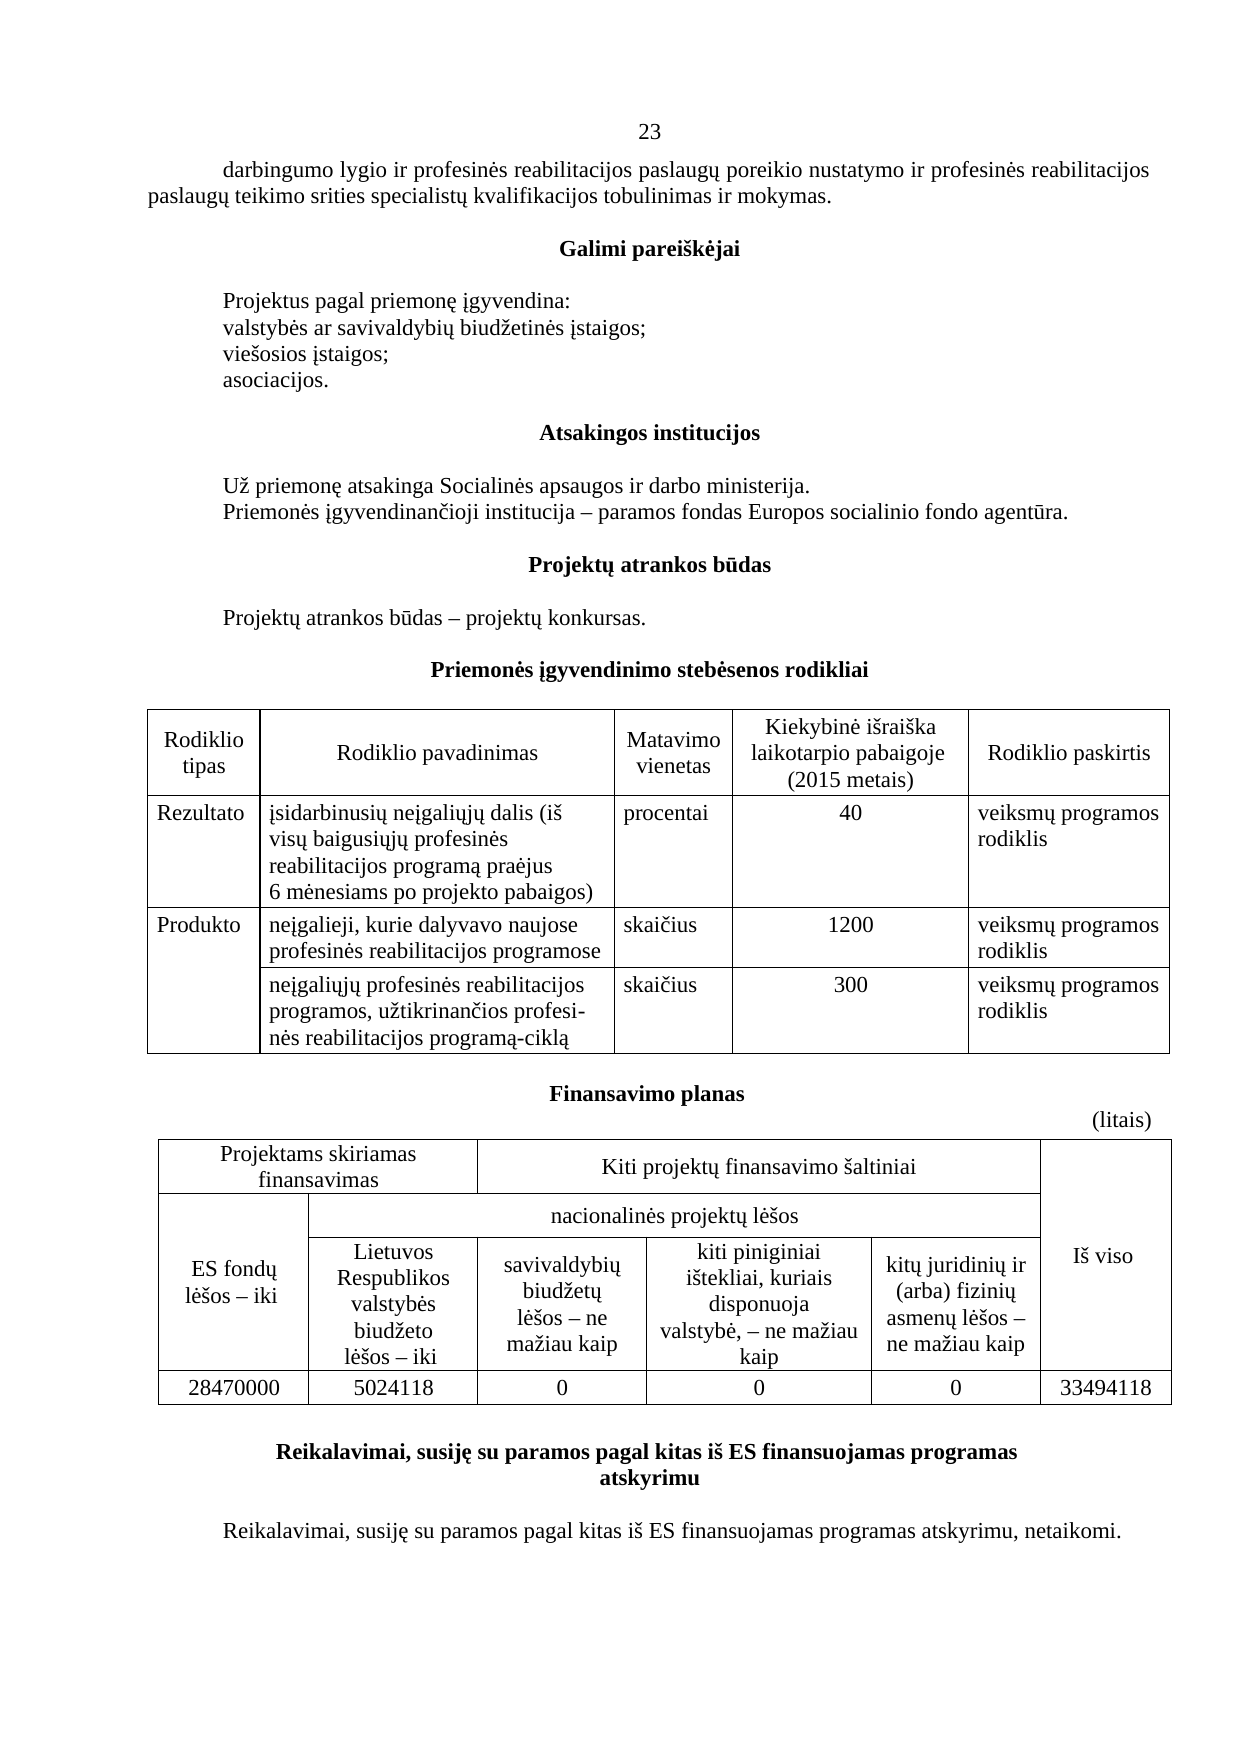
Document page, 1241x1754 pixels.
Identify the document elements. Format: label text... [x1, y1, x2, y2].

table_cell 0 [478, 1371, 646, 1404]
table_cell veiksmų programos rodiklis [969, 968, 1169, 1053]
table_cell 1200 [733, 908, 968, 967]
table_cell procentai [615, 796, 732, 907]
text Finansavimo planas [148, 1080, 1152, 1107]
table_cell savivaldybių biudžetų lėšos – ne mažiau kaip [478, 1238, 646, 1369]
text darbingumo lygio ir profesinės reabilitacijos paslaugų poreikio nustatymo ir profesinės reabilitacijos paslaugų teikimo srities specialistų kvalifikacijos tobulinimas ir mokymas. [148, 156, 1152, 208]
text Reikalavimai, susiję su paramos pagal kitas iš ES finansuojamas programas atskyrimu [148, 1438, 1152, 1491]
text (litais) [148, 1107, 1152, 1133]
text viešosios įstaigos; [148, 340, 1152, 366]
table_cell Rezultato [148, 796, 259, 907]
table_header Iš viso [1041, 1140, 1171, 1369]
text Reikalavimai, susiję su paramos pagal kitas iš ES finansuojamas programas atskyrimu, netaikomi. [148, 1517, 1152, 1543]
table_header Projektams skiriamas finansavimas [159, 1140, 477, 1193]
table_cell nacionalinės projektų lėšos [309, 1194, 1040, 1237]
text Priemonės įgyvendinančioji institucija – paramos fondas Europos socialinio fondo agentūra. [148, 498, 1152, 524]
table_cell 0 [647, 1371, 871, 1404]
table_header Kiekybinė išraiška laikotarpio pabaigoje (2015 metais) [733, 710, 968, 795]
table_cell 40 [733, 796, 968, 907]
text Atsakingos institucijos [148, 419, 1152, 446]
table_cell įsidarbinusių neįgaliųjų dalis (iš visų baigusiųjų profesinės reabilitacijos programą praėjus 6 mėnesiams po projekto pabaigos) [261, 796, 614, 907]
table_cell veiksmų programos rodiklis [969, 908, 1169, 967]
table_cell kitų juridinių ir (arba) fizinių asmenų lėšos – ne mažiau kaip [872, 1238, 1040, 1369]
text Projektų atrankos būdas [148, 551, 1152, 577]
table_header Rodiklio tipas [148, 710, 259, 795]
text Projektus pagal priemonę įgyvendina: [148, 287, 1152, 314]
table_cell neįgalieji, kurie dalyvavo naujose profesinės reabilitacijos programose [261, 908, 614, 967]
table_cell Produkto [148, 908, 259, 1053]
text Priemonės įgyvendinimo stebėsenos rodikliai [148, 656, 1152, 683]
text asociacijos. [148, 366, 1152, 393]
table_cell 0 [872, 1371, 1040, 1404]
table_cell Lietuvos Respublikos valstybės biudžeto lėšos – iki [309, 1238, 477, 1369]
table_header Matavimo vienetas [615, 710, 732, 795]
text Galimi pareiškėjai [148, 235, 1152, 261]
table_cell 33494118 [1041, 1371, 1171, 1404]
table_header Rodiklio paskirtis [969, 710, 1169, 795]
text valstybės ar savivaldybių biudžetinės įstaigos; [148, 314, 1152, 340]
table_cell 28470000 [159, 1371, 308, 1404]
table_cell kiti piniginiai ištekliai, kuriais disponuoja valstybė, – ne mažiau kaip [647, 1238, 871, 1369]
table_cell 300 [733, 968, 968, 1053]
table_cell ES fondų lėšos – iki [159, 1194, 308, 1369]
table_header Rodiklio pavadinimas [261, 710, 614, 795]
table_cell skaičius [615, 908, 732, 967]
text Projektų atrankos būdas – projektų konkursas. [148, 604, 1152, 630]
table_cell veiksmų programos rodiklis [969, 796, 1169, 907]
text Už priemonę atsakinga Socialinės apsaugos ir darbo ministerija. [148, 472, 1152, 498]
table_cell neįgaliųjų profesinės reabilitacijos programos, užtikrinančios profesi­nės reabilitacijos programą-ciklą [261, 968, 614, 1053]
table_header Kiti projektų finansavimo šaltiniai [478, 1140, 1040, 1193]
table_cell skaičius [615, 968, 732, 1053]
table_cell 5024118 [309, 1371, 477, 1404]
